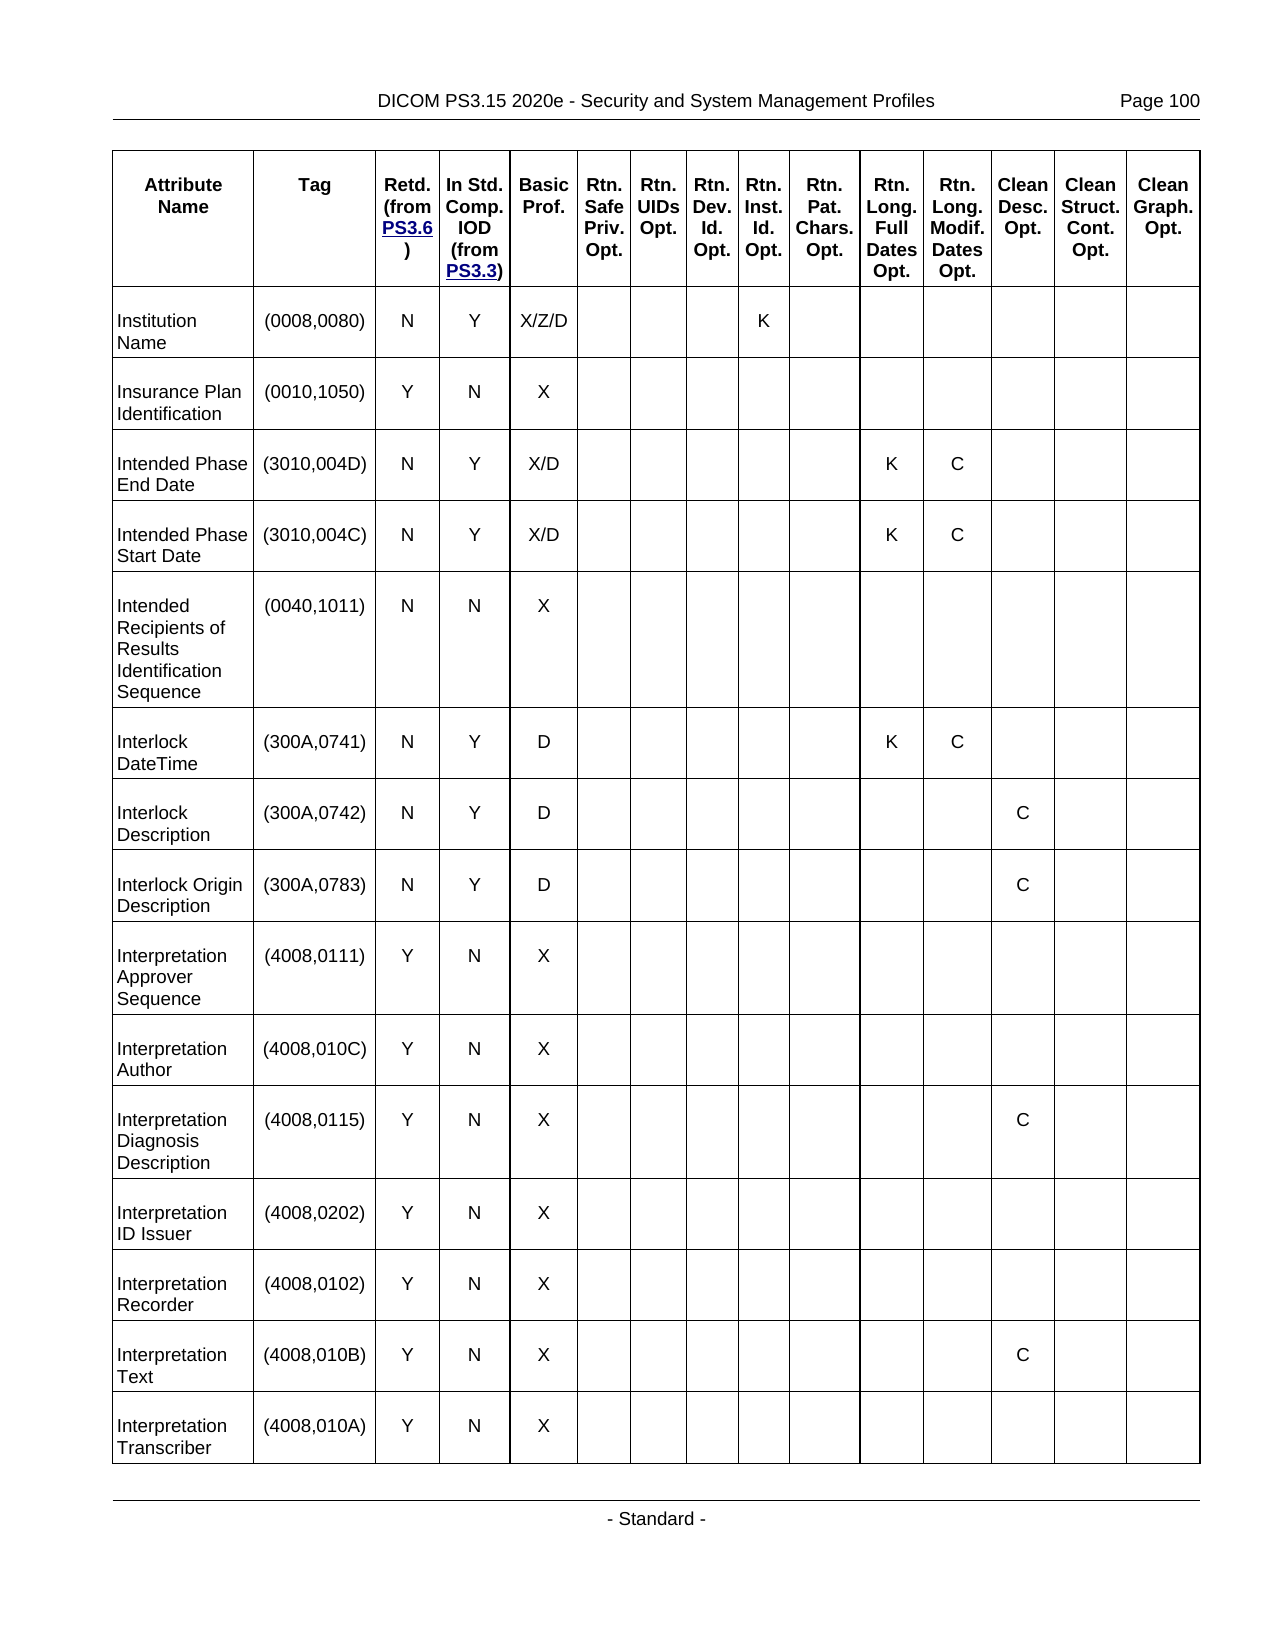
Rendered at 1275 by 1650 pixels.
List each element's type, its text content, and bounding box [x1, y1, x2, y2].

table_cell [861, 358, 923, 428]
table_cell [739, 1392, 789, 1462]
table_cell [739, 708, 789, 778]
table_header Rtn. Pat. Chars. Opt. [790, 151, 859, 286]
table_cell [924, 287, 991, 357]
table_cell [1127, 358, 1199, 428]
table_cell (4008,0111) [254, 922, 375, 1013]
table_cell Interlock DateTime [113, 708, 253, 778]
table_cell [631, 1392, 686, 1462]
table_cell [861, 287, 923, 357]
table_cell (300A,0783) [254, 850, 375, 921]
table_cell X [511, 1015, 577, 1085]
table_cell (0010,1050) [254, 358, 375, 428]
table_cell Y [376, 1250, 439, 1320]
table_cell (4008,0102) [254, 1250, 375, 1320]
table_cell [631, 358, 686, 428]
table_cell N [376, 430, 439, 500]
table_cell N [440, 358, 509, 428]
table_cell [924, 1015, 991, 1085]
table_cell N [440, 1015, 509, 1085]
table_cell N [376, 850, 439, 921]
table_cell [631, 572, 686, 707]
table_cell N [440, 1086, 509, 1177]
table_cell [739, 1086, 789, 1177]
table_cell [790, 708, 859, 778]
table_cell [687, 358, 738, 428]
table_cell [861, 1321, 923, 1391]
table_cell [687, 430, 738, 500]
table_cell [861, 922, 923, 1013]
table_cell X [511, 1086, 577, 1177]
table_header Rtn. Long. Modif. Dates Opt. [924, 151, 991, 286]
table_cell X [511, 358, 577, 428]
table_cell [924, 1179, 991, 1249]
table_cell [861, 1015, 923, 1085]
table_cell (4008,010C) [254, 1015, 375, 1085]
table_cell [1127, 572, 1199, 707]
table_cell [1127, 430, 1199, 500]
table_header Tag [254, 151, 375, 286]
table_cell C [924, 708, 991, 778]
table_cell [1127, 1321, 1199, 1391]
table_cell D [511, 708, 577, 778]
table_cell [578, 779, 630, 849]
table_cell [687, 1086, 738, 1177]
table_cell [631, 501, 686, 571]
table_cell [1127, 1179, 1199, 1249]
table_header In Std. Comp. IOD (from PS3.3) [440, 151, 509, 286]
table_cell K [739, 287, 789, 357]
table_cell [631, 1179, 686, 1249]
table_cell [1055, 708, 1126, 778]
table_cell [1055, 1179, 1126, 1249]
table_cell (300A,0742) [254, 779, 375, 849]
table_cell [924, 1086, 991, 1177]
table_cell [739, 1015, 789, 1085]
table_cell [790, 850, 859, 921]
table_cell [1127, 708, 1199, 778]
table_cell [861, 850, 923, 921]
table_cell [790, 358, 859, 428]
table_cell [861, 1250, 923, 1320]
table_cell [992, 1179, 1054, 1249]
table_cell [924, 1250, 991, 1320]
table_cell (3010,004C) [254, 501, 375, 571]
table_cell Interpretation Recorder [113, 1250, 253, 1320]
table_cell [1055, 1392, 1126, 1462]
table_cell [992, 572, 1054, 707]
table_cell Y [376, 1086, 439, 1177]
table_cell Intended Phase Start Date [113, 501, 253, 571]
table_cell [1127, 1015, 1199, 1085]
table_cell [924, 922, 991, 1013]
table_header Retd. (from PS3.6) [376, 151, 439, 286]
table_cell [739, 501, 789, 571]
table_cell X [511, 1250, 577, 1320]
table_cell N [376, 779, 439, 849]
table_cell [687, 922, 738, 1013]
table_cell [739, 779, 789, 849]
table_cell [1055, 358, 1126, 428]
table_cell Interlock Origin Description [113, 850, 253, 921]
table_cell C [992, 1321, 1054, 1391]
table_cell [1127, 501, 1199, 571]
table_cell [578, 1086, 630, 1177]
table_cell [739, 1321, 789, 1391]
table_cell [631, 1250, 686, 1320]
table_cell [1055, 1321, 1126, 1391]
table_cell N [376, 572, 439, 707]
table_header Clean Struct. Cont. Opt. [1055, 151, 1126, 286]
table_cell [1055, 1015, 1126, 1085]
table_cell Interpretation Author [113, 1015, 253, 1085]
table_cell [687, 1392, 738, 1462]
table_cell K [861, 501, 923, 571]
table_cell Y [440, 501, 509, 571]
table_cell [790, 922, 859, 1013]
table_cell [861, 1179, 923, 1249]
table_cell [631, 850, 686, 921]
table_cell [1055, 287, 1126, 357]
table_cell [687, 1015, 738, 1085]
table_cell [790, 501, 859, 571]
table_cell Y [440, 287, 509, 357]
table_cell Y [376, 1392, 439, 1462]
table_cell [790, 1179, 859, 1249]
table_cell [578, 430, 630, 500]
table_cell [1055, 572, 1126, 707]
table_cell N [376, 708, 439, 778]
table_cell [790, 430, 859, 500]
table_cell [1055, 1250, 1126, 1320]
table_cell [861, 572, 923, 707]
table_cell N [440, 1250, 509, 1320]
table_cell [790, 1250, 859, 1320]
table_cell C [924, 501, 991, 571]
table_cell Interpretation Approver Sequence [113, 922, 253, 1013]
table_cell [739, 572, 789, 707]
table_cell Intended Recipients of Results Identification Sequence [113, 572, 253, 707]
table_cell C [992, 1086, 1054, 1177]
table_cell [1127, 1250, 1199, 1320]
table_cell [790, 1086, 859, 1177]
table_cell [578, 922, 630, 1013]
table_header Attribute Name [113, 151, 253, 286]
table_cell X/D [511, 501, 577, 571]
table_cell Interpretation ID Issuer [113, 1179, 253, 1249]
table_cell [861, 779, 923, 849]
table_cell [1055, 922, 1126, 1013]
table_header Rtn. Long. Full Dates Opt. [861, 151, 923, 286]
table_cell [578, 501, 630, 571]
table_cell (3010,004D) [254, 430, 375, 500]
table_cell [687, 850, 738, 921]
table_cell [992, 708, 1054, 778]
table_cell Y [440, 779, 509, 849]
table_cell D [511, 779, 577, 849]
table_cell [1127, 287, 1199, 357]
table_cell X/D [511, 430, 577, 500]
table_cell [1127, 922, 1199, 1013]
table_cell [924, 1321, 991, 1391]
table_cell Y [376, 1321, 439, 1391]
table_cell Y [376, 1179, 439, 1249]
table_cell Interpretation Diagnosis Description [113, 1086, 253, 1177]
table_cell [578, 1250, 630, 1320]
table_cell [687, 708, 738, 778]
table_cell Interlock Description [113, 779, 253, 849]
table_cell [578, 1321, 630, 1391]
table_cell X/Z/D [511, 287, 577, 357]
table_cell [739, 430, 789, 500]
table_cell [924, 572, 991, 707]
table_cell [992, 1392, 1054, 1462]
table_cell [992, 358, 1054, 428]
table_cell [1127, 850, 1199, 921]
table_header Basic Prof. [511, 151, 577, 286]
table_header Clean Graph. Opt. [1127, 151, 1199, 286]
table_cell [790, 1015, 859, 1085]
table_cell N [440, 922, 509, 1013]
table_cell [1055, 501, 1126, 571]
table_cell [790, 779, 859, 849]
table_cell [1055, 1086, 1126, 1177]
table_cell X [511, 1179, 577, 1249]
table_cell [992, 1015, 1054, 1085]
table_cell [924, 850, 991, 921]
table_cell K [861, 708, 923, 778]
table_cell [861, 1086, 923, 1177]
table_cell C [992, 850, 1054, 921]
table_cell [578, 287, 630, 357]
table_cell (4008,010A) [254, 1392, 375, 1462]
table_cell (4008,0202) [254, 1179, 375, 1249]
table_cell D [511, 850, 577, 921]
table_cell Y [440, 708, 509, 778]
table_cell [631, 708, 686, 778]
table_cell N [440, 1392, 509, 1462]
table_cell [790, 572, 859, 707]
table_cell [687, 1321, 738, 1391]
table_cell X [511, 1392, 577, 1462]
table_cell [687, 779, 738, 849]
table_cell [739, 1250, 789, 1320]
table_cell [631, 430, 686, 500]
table_cell X [511, 572, 577, 707]
table_cell Institution Name [113, 287, 253, 357]
table_cell Y [376, 358, 439, 428]
table_cell [739, 1179, 789, 1249]
table_cell (300A,0741) [254, 708, 375, 778]
table_cell [992, 287, 1054, 357]
table_header Rtn. Safe Priv. Opt. [578, 151, 630, 286]
table_cell [992, 1250, 1054, 1320]
table_cell [1127, 1086, 1199, 1177]
table_cell [861, 1392, 923, 1462]
table_cell N [440, 1321, 509, 1391]
table_cell [1055, 430, 1126, 500]
table_cell (0040,1011) [254, 572, 375, 707]
table_cell Insurance Plan Identification [113, 358, 253, 428]
table_cell N [376, 287, 439, 357]
table_cell [924, 358, 991, 428]
table_cell N [440, 1179, 509, 1249]
table_cell Y [376, 922, 439, 1013]
table_cell N [376, 501, 439, 571]
table_cell X [511, 1321, 577, 1391]
table_cell [924, 779, 991, 849]
table_cell [790, 1321, 859, 1391]
table_cell (4008,0115) [254, 1086, 375, 1177]
table_cell [578, 572, 630, 707]
table_cell Interpretation Text [113, 1321, 253, 1391]
table_cell Y [376, 1015, 439, 1085]
table_header Clean Desc. Opt. [992, 151, 1054, 286]
table_cell [687, 1179, 738, 1249]
table_cell [578, 1392, 630, 1462]
table_cell [578, 850, 630, 921]
table_cell [687, 572, 738, 707]
table_cell [631, 287, 686, 357]
table_cell [1055, 779, 1126, 849]
table_cell [578, 1179, 630, 1249]
table_header Rtn. UIDs Opt. [631, 151, 686, 286]
table_cell (4008,010B) [254, 1321, 375, 1391]
table_cell [1127, 779, 1199, 849]
table_cell [1055, 850, 1126, 921]
table_cell K [861, 430, 923, 500]
table_cell [631, 1086, 686, 1177]
table_cell C [992, 779, 1054, 849]
table_cell [631, 1321, 686, 1391]
table_cell [578, 1015, 630, 1085]
table_cell [687, 287, 738, 357]
table_header Rtn. Dev. Id. Opt. [687, 151, 738, 286]
table_cell [790, 287, 859, 357]
table_cell [739, 850, 789, 921]
table_cell [631, 779, 686, 849]
table_cell N [440, 572, 509, 707]
table_cell [687, 1250, 738, 1320]
table_cell [992, 430, 1054, 500]
table_cell Y [440, 850, 509, 921]
table_cell X [511, 922, 577, 1013]
table_cell [790, 1392, 859, 1462]
table_cell [578, 708, 630, 778]
table_cell [687, 501, 738, 571]
table_header Rtn. Inst. Id. Opt. [739, 151, 789, 286]
table_cell [992, 501, 1054, 571]
table_cell [1127, 1392, 1199, 1462]
table_cell [924, 1392, 991, 1462]
table_cell [992, 922, 1054, 1013]
table_cell [578, 358, 630, 428]
table_cell C [924, 430, 991, 500]
table_cell [739, 358, 789, 428]
table_cell Interpretation Transcriber [113, 1392, 253, 1462]
table_cell [631, 1015, 686, 1085]
table_cell Y [440, 430, 509, 500]
table_cell [739, 922, 789, 1013]
table_cell (0008,0080) [254, 287, 375, 357]
table_cell Intended Phase End Date [113, 430, 253, 500]
table_cell [631, 922, 686, 1013]
